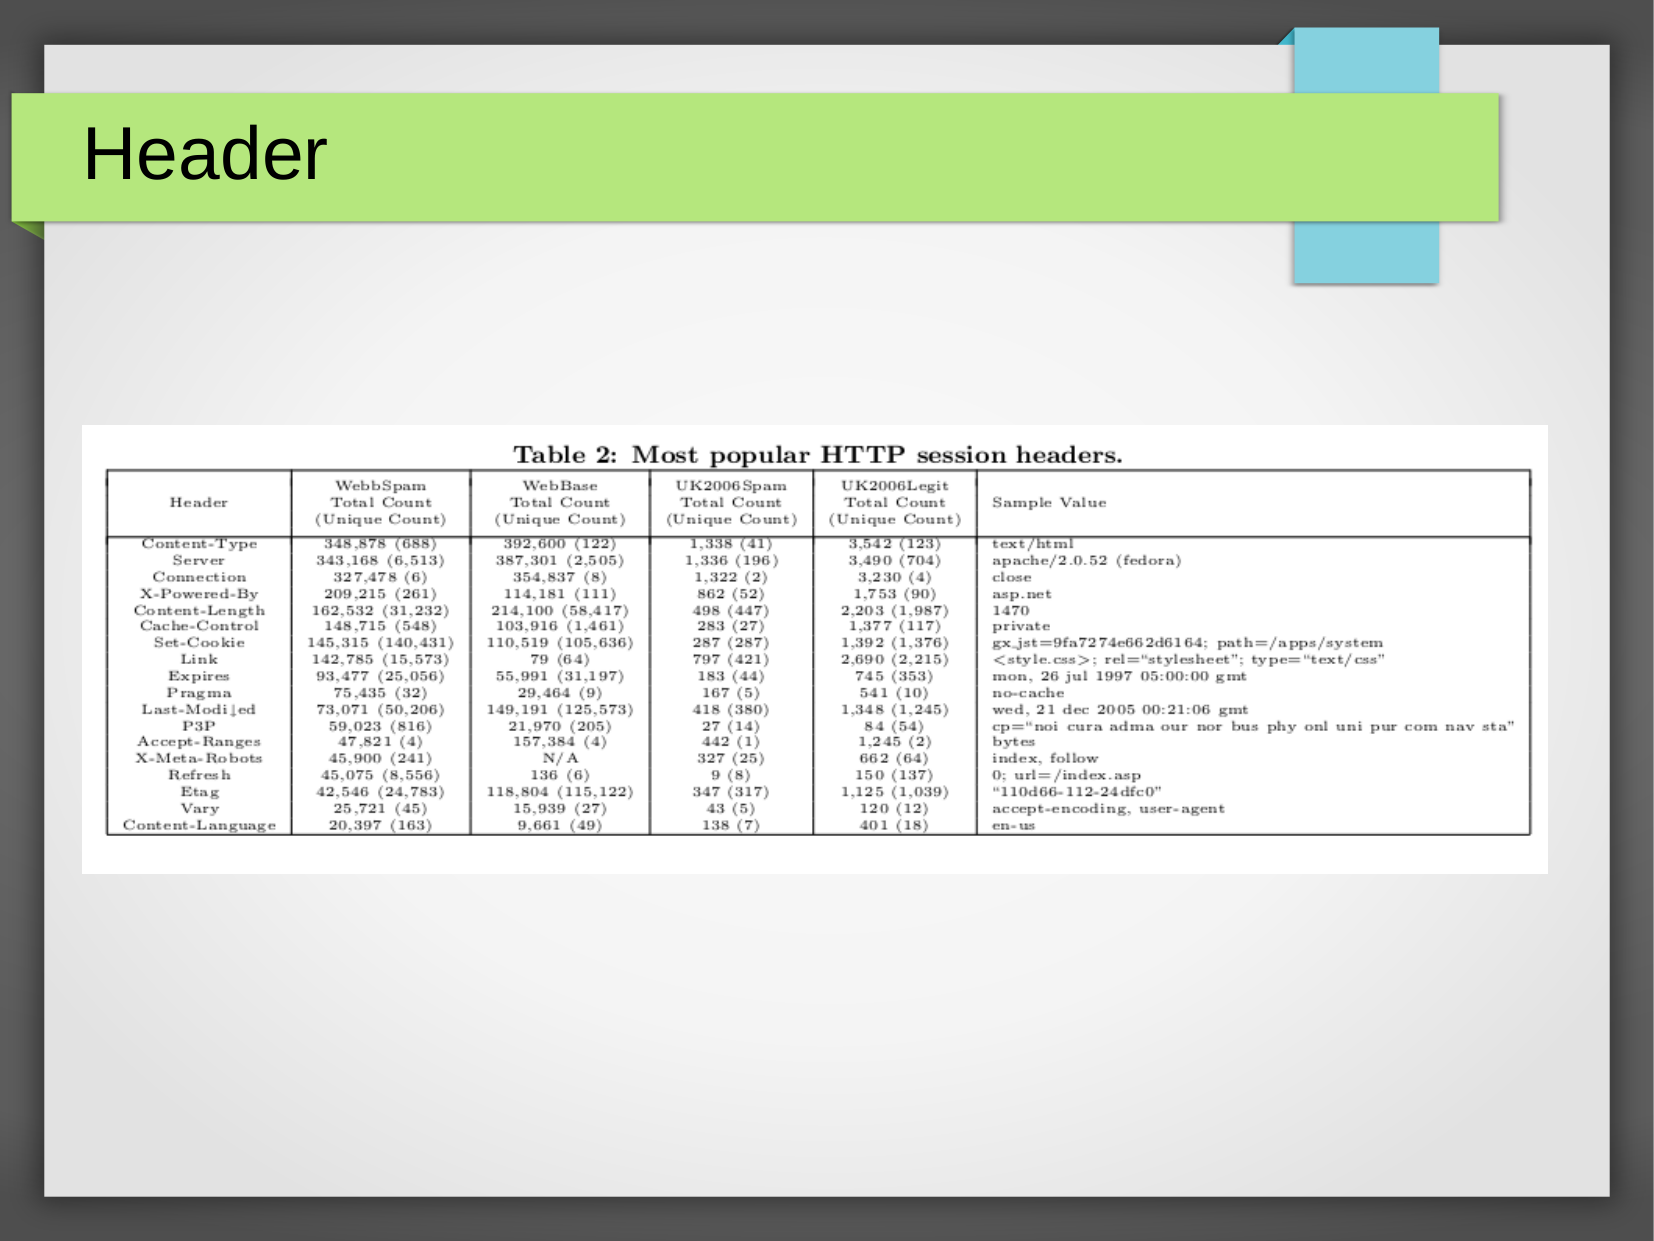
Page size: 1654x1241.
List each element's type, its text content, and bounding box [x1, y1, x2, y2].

picture [0, 0, 1654, 1241]
title Header [82, 94, 1264, 213]
